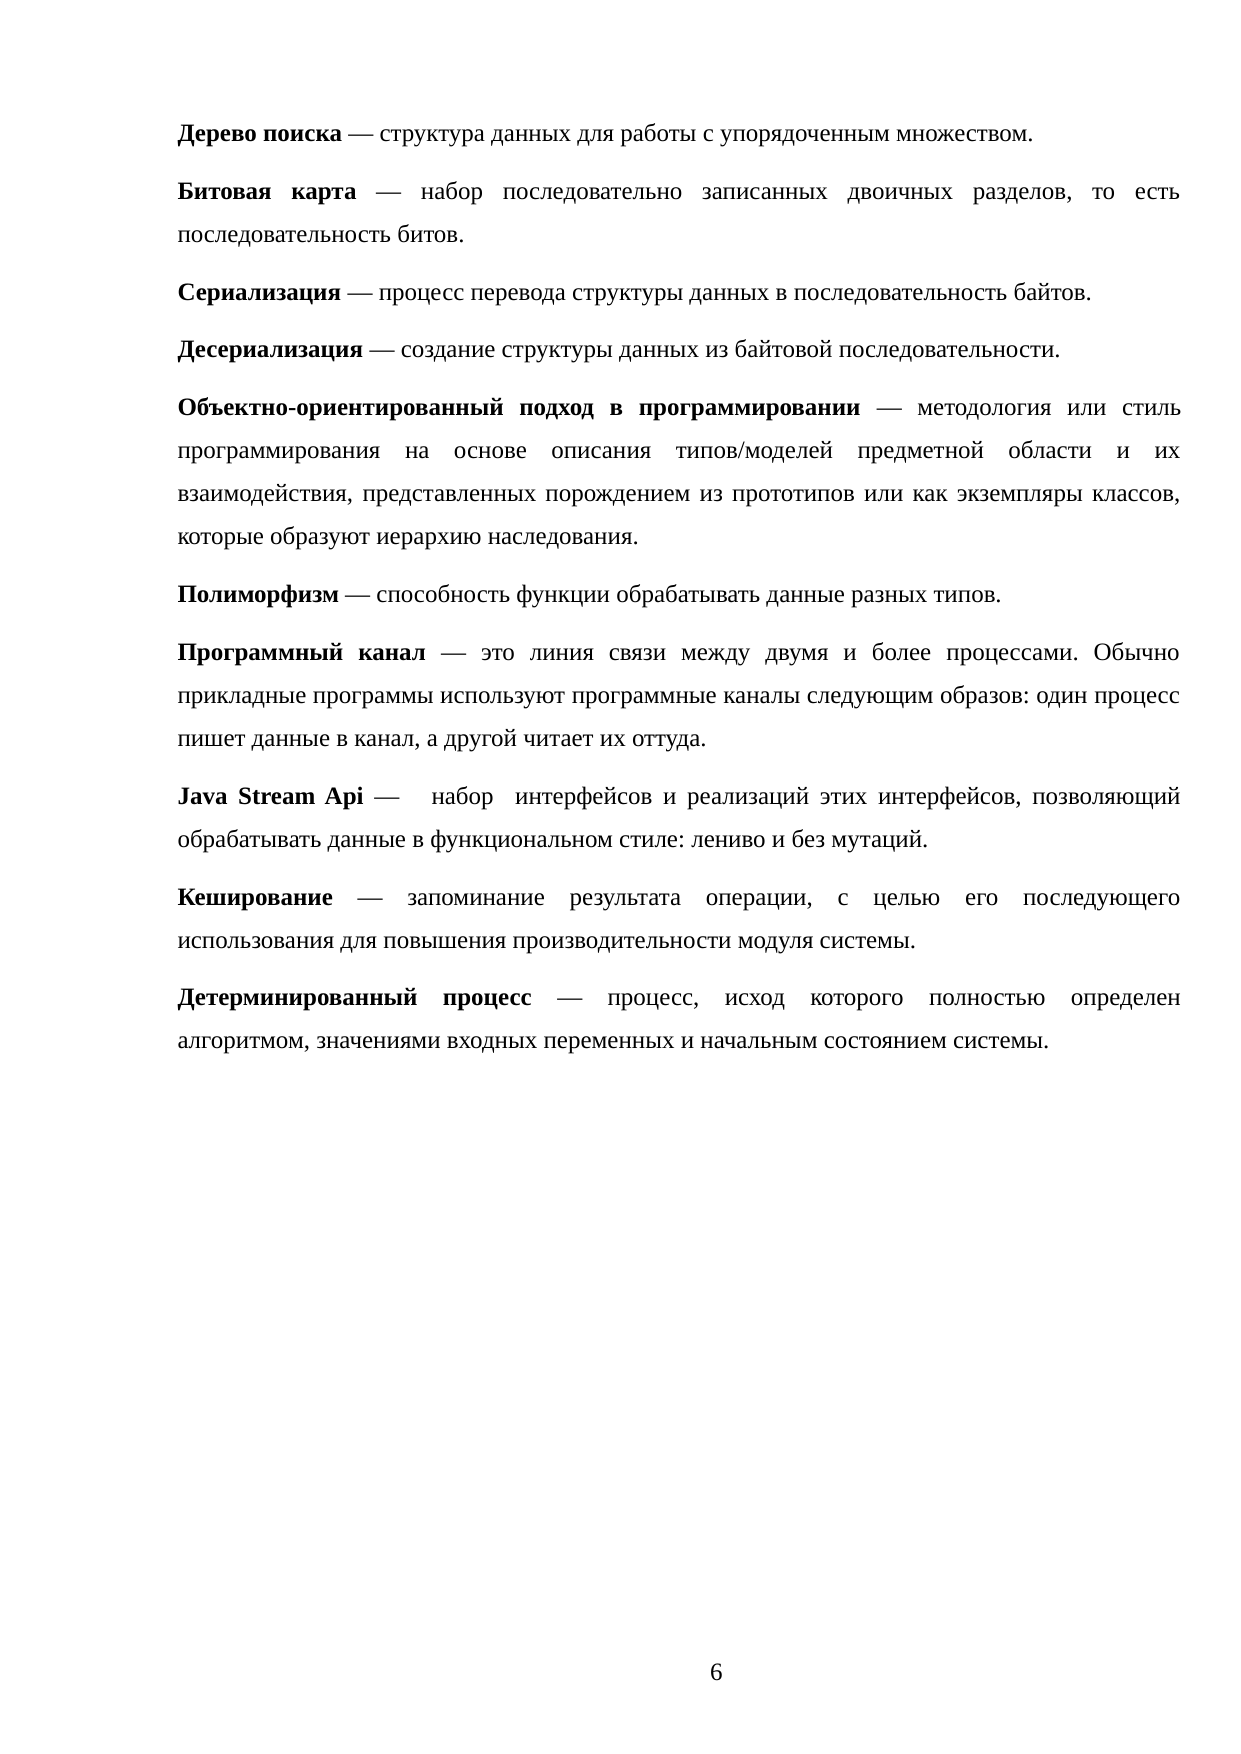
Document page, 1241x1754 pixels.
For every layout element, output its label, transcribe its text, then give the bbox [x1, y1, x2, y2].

text Дерево поиска — структура данных для работы с упорядоченным множеством. [177, 118, 1181, 147]
text Объектно-ориентированный подход в программировании — методология или стиль программирования на основе описания типов/моделей предметной области и их взаимодействия, представленных порождением из прототипов или как экземпляры классов, которые образуют иерархию наследования. [177, 392, 1181, 550]
text Сериализация — процесс перевода структуры данных в последовательность байтов. [177, 277, 1181, 305]
text Кеширование — запоминание результата операции, с целью его последующего использования для повышения производительности модуля системы. [177, 882, 1181, 953]
text Java Stream Api — набор интерфейсов и реализаций этих интерфейсов, позволяющий обрабатывать данные в функциональном стиле: лениво и без мутаций. [177, 781, 1181, 853]
text Программный канал — это линия связи между двумя и более процессами. Обычно прикладные программы используют программные каналы следующим образов: один процесс пишет данные в канал, а другой читает их оттуда. [177, 637, 1181, 752]
text Детерминированный процесс — процесс, исход которого полностью определен алгоритмом, значениями входных переменных и начальным состоянием системы. [177, 982, 1181, 1054]
text Полиморфизм — способность функции обрабатывать данные разных типов. [177, 579, 1181, 608]
text Десериализация — создание структуры данных из байтовой последовательности. [177, 334, 1181, 363]
text Битовая карта — набор последовательно записанных двоичных разделов, то есть последовательность битов. [177, 176, 1181, 248]
